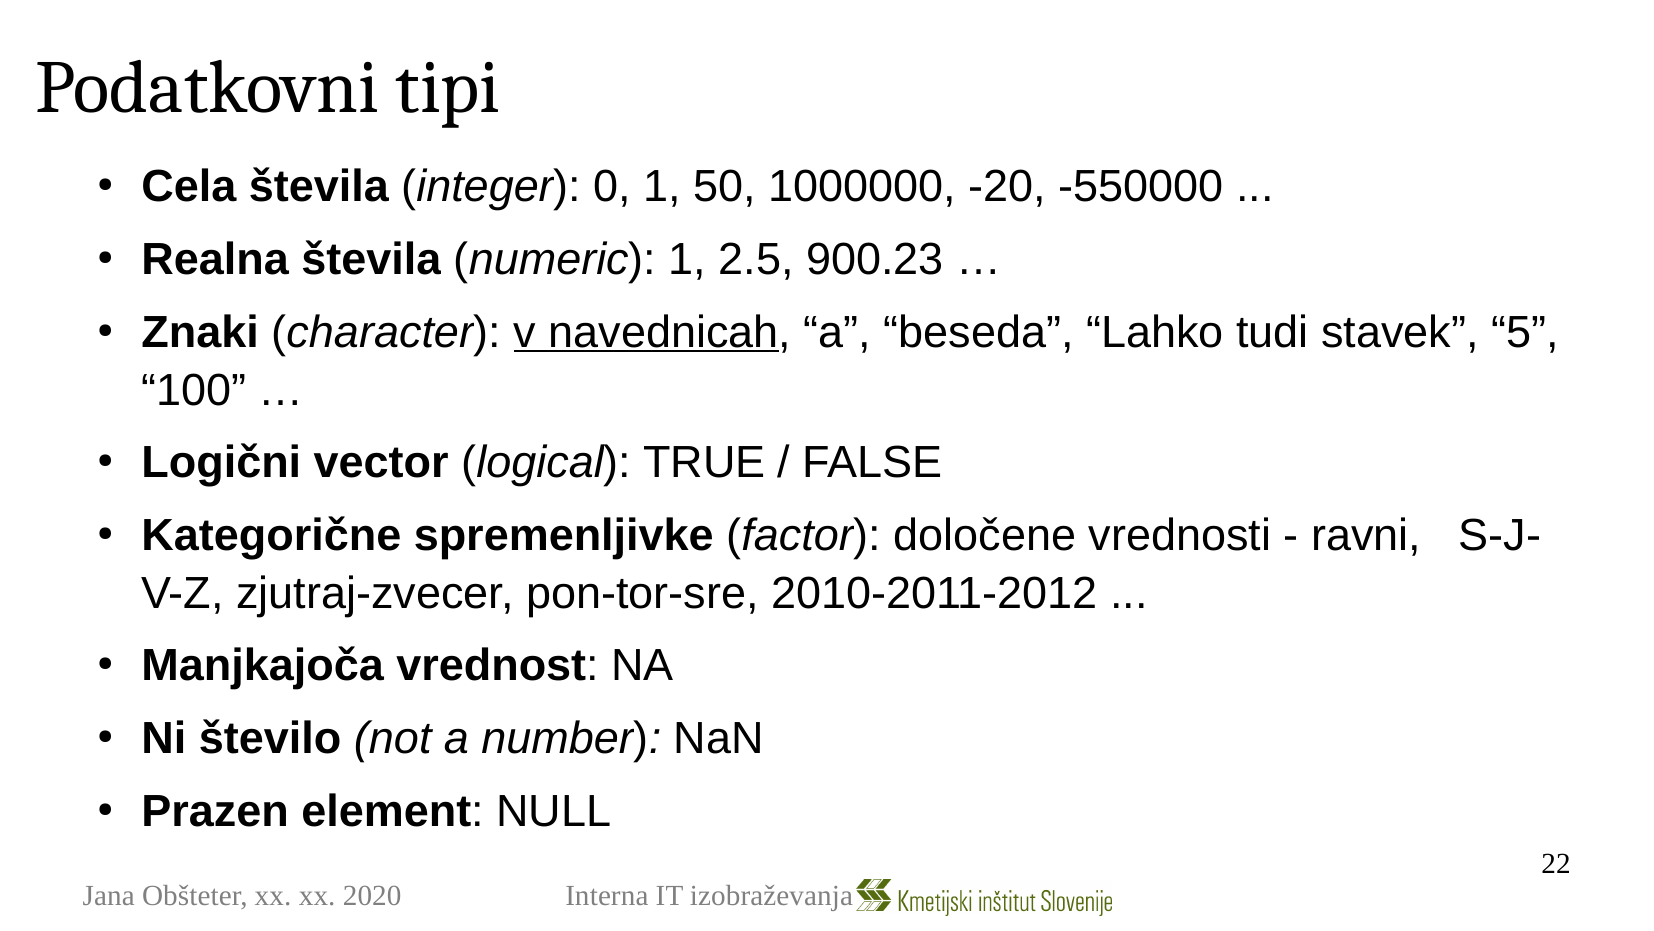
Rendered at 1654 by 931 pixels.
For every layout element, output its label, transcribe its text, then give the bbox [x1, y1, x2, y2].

list Cela števila (integer): 0, 1, 50, 1000000, -20, -550000 ... Realna števila (numeric): 1, 2.5, 900.23 … Znaki (character): v navednicah, “a”, “beseda”, “Lahko tudi stavek”, “5”, “100” … Logični vector (logical): TRUE / FALSE Kategorične spremenljivke (factor): določene vrednosti - ravni, S-J-V-Z, zjutraj-zvecer, pon-tor-sre, 2010-2011-2012 ... Manjkajoča vrednost: NA Ni število (not a number): NaN Prazen element: NULL [82, 153, 1571, 837]
picture [856, 879, 1112, 916]
title Podatkovni tipi [35, 21, 1524, 154]
